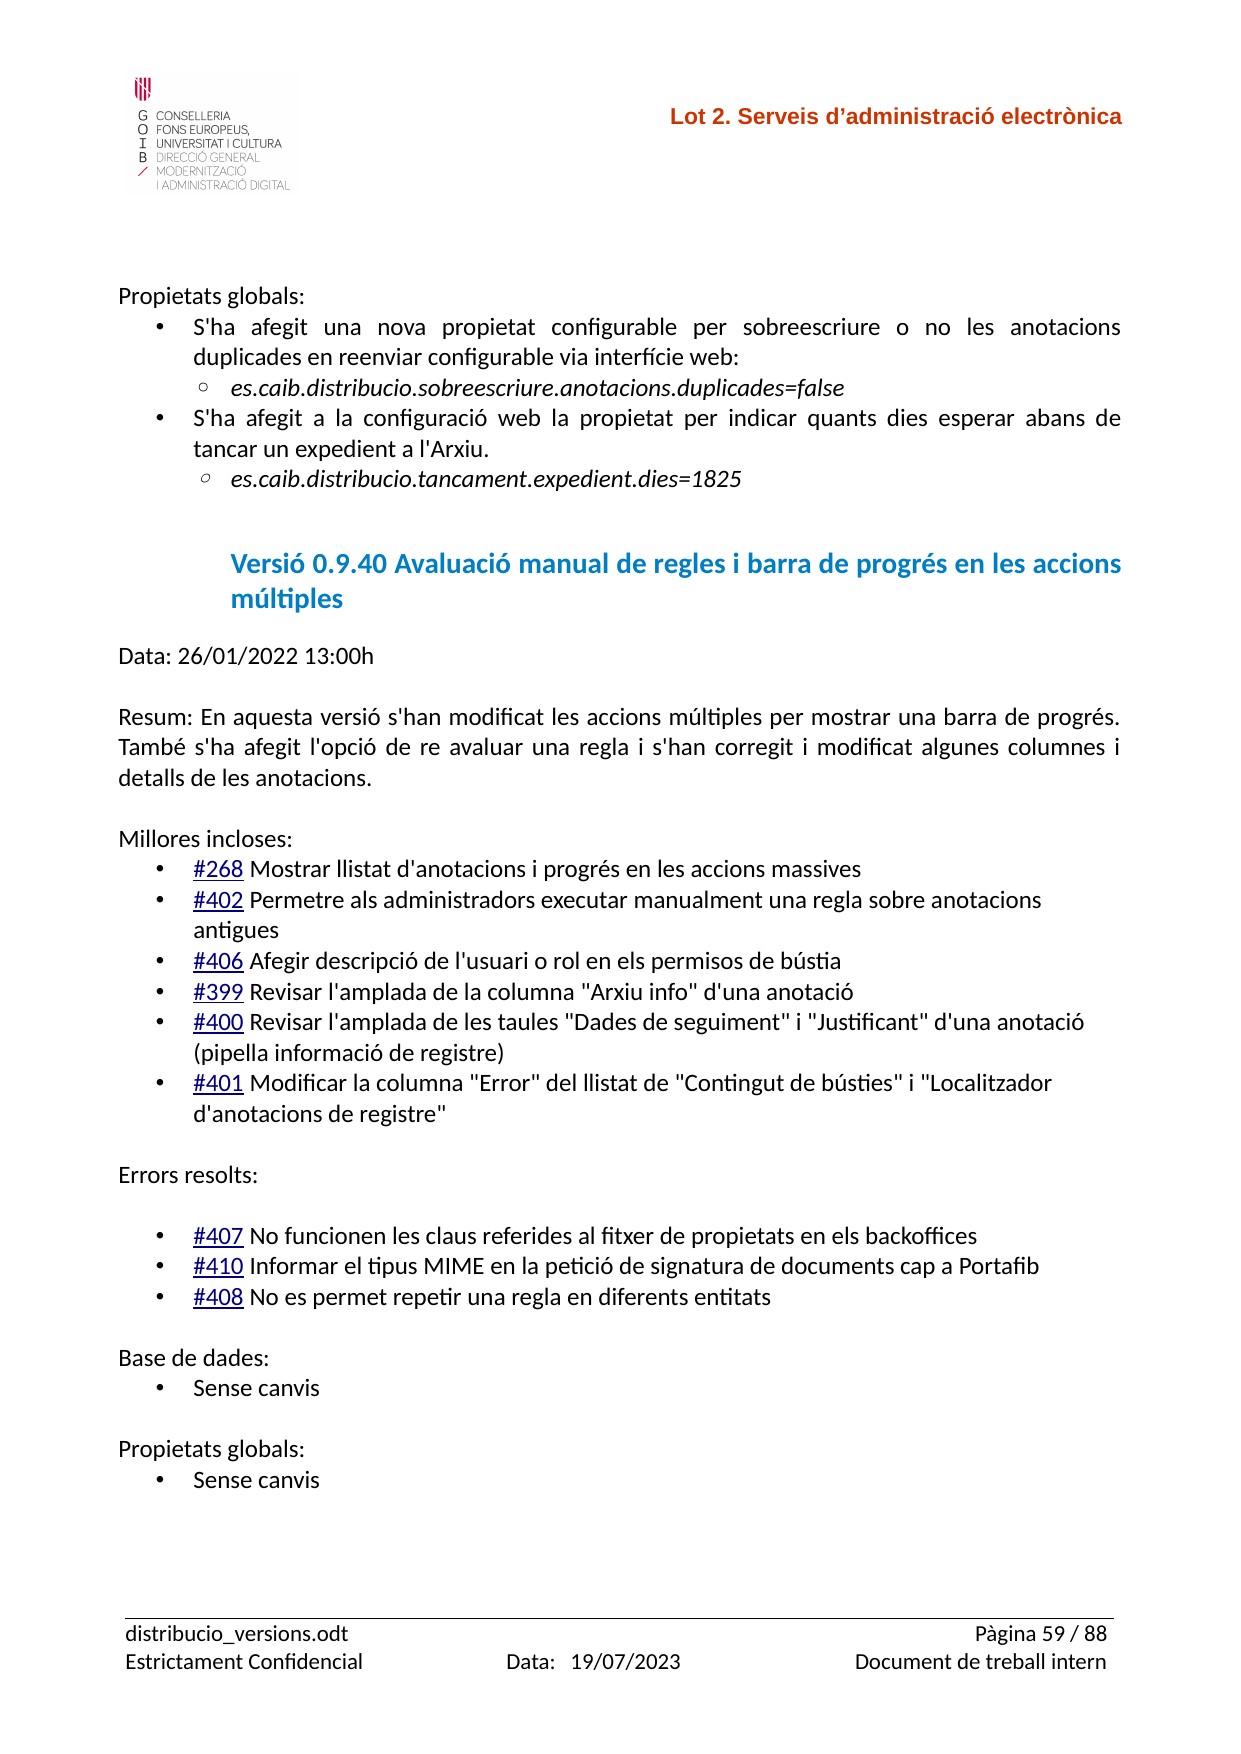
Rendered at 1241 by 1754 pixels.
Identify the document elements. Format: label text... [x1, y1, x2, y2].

text Resum: En aquesta versió s'han modificat les accions múltiples per mostrar una barra de progrés. També s'ha afegit l'opció de re avaluar una regla i s'han corregit i modificat algunes columnes i detalls de les anotacions. [118, 701, 1122, 792]
list #406 Afegir descripció de l'usuari o rol en els permisos de bústia [156, 945, 1122, 976]
list #407 No funcionen les claus referides al fitxer de propietats en els backoffices [156, 1220, 1122, 1250]
text Data: 26/01/2022 13:00h [118, 640, 1122, 670]
list #402 Permetre als administradors executar manualment una regla sobre anotacions antigues [156, 884, 1122, 945]
list es.caib.distribucio.sobreescriure.anotacions.duplicades=false [193, 372, 1122, 402]
list S'ha afegit a la configuració web la propietat per indicar quants dies esperar abans de tancar un expedient a l'Arxiu. [156, 402, 1122, 463]
list #408 No es permet repetir una regla en diferents entitats [156, 1281, 1122, 1311]
text Base de dades: [118, 1342, 1122, 1372]
text Propietats globals: [118, 280, 1122, 311]
list #399 Revisar l'amplada de la columna "Arxiu info" d'una anotació [156, 976, 1122, 1006]
list es.caib.distribucio.tancament.expedient.dies=1825 [193, 463, 1122, 494]
list #401 Modificar la columna "Error" del llistat de "Contingut de bústies" i "Localitzador d'anotacions de registre" [156, 1067, 1122, 1128]
subtitle Versió 0.9.40 Avaluació manual de regles i barra de progrés en les accions múltiples [153, 545, 1122, 616]
picture [126, 70, 299, 197]
list Sense canvis [156, 1464, 1122, 1494]
text Millores incloses: [118, 823, 1122, 853]
text Propietats globals: [118, 1433, 1122, 1464]
list #268 Mostrar llistat d'anotacions i progrés en les accions massives [156, 853, 1122, 884]
list #400 Revisar l'amplada de les taules "Dades de seguiment" i "Justificant" d'una anotació (pipella informació de registre) [156, 1006, 1122, 1067]
list S'ha afegit una nova propietat configurable per sobreescriure o no les anotacions duplicades en reenviar configurable via interfície web: [156, 311, 1122, 372]
list #410 Informar el tipus MIME en la petició de signatura de documents cap a Portafib [156, 1250, 1122, 1281]
list Sense canvis [156, 1372, 1122, 1403]
text Errors resolts: [118, 1159, 1122, 1189]
